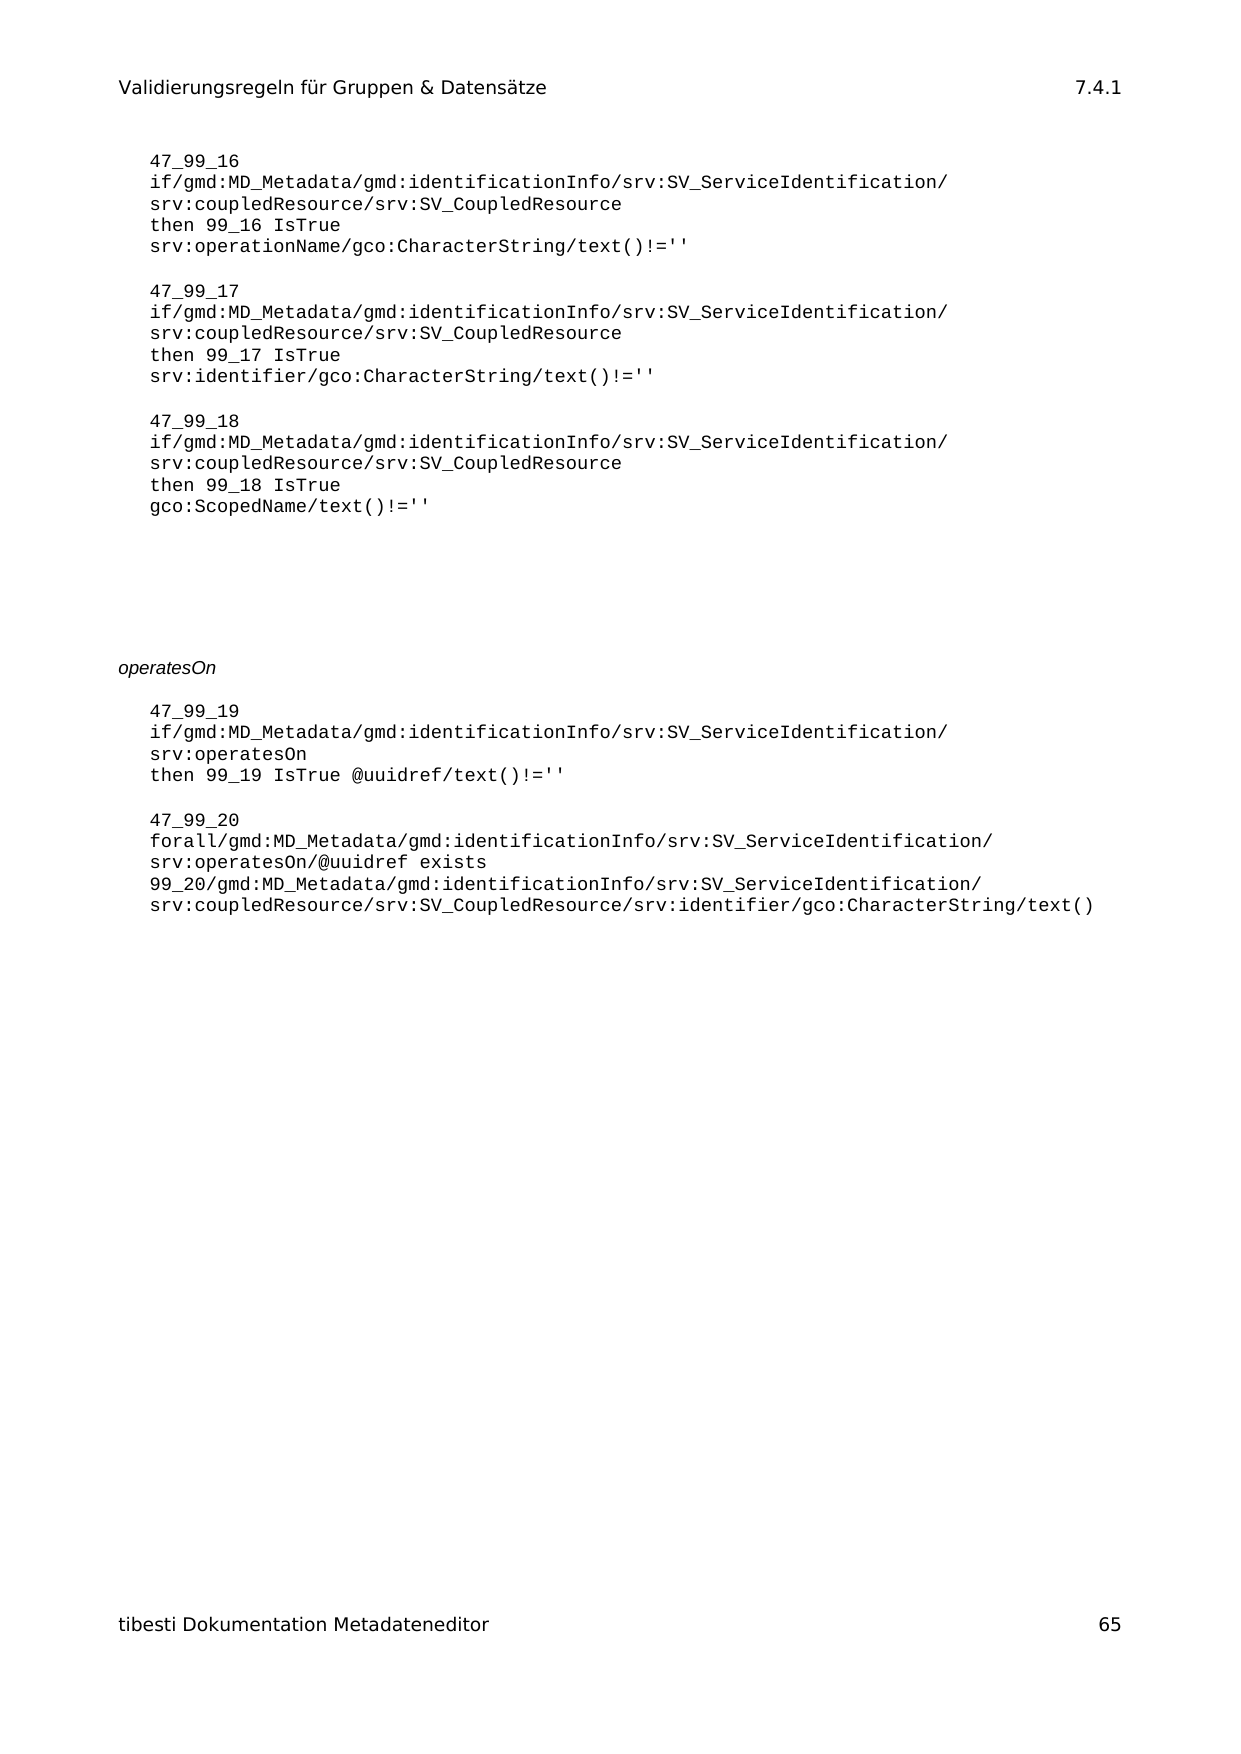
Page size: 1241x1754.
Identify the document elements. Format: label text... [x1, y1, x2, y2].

text 47_99_18 [149, 412, 1122, 433]
text then 99_18 IsTrue [149, 475, 1122, 497]
text if/gmd:MD_Metadata/gmd:identificationInfo/srv:SV_ServiceIdentification/ [149, 723, 1122, 744]
text srv:coupledResource/srv:SV_CoupledResource [149, 194, 1122, 216]
text srv:identifier/gco:CharacterString/text()!='' [149, 367, 1122, 388]
text 47_99_19 [149, 702, 1122, 723]
text 47_99_20 [149, 811, 1122, 832]
text forall/gmd:MD_Metadata/gmd:identificationInfo/srv:SV_ServiceIdentification/ [149, 832, 1122, 853]
text gco:ScopedName/text()!='' [149, 497, 1122, 518]
text srv:operationName/gco:CharacterString/text()!='' [149, 237, 1122, 258]
text if/gmd:MD_Metadata/gmd:identificationInfo/srv:SV_ServiceIdentification/ [149, 433, 1122, 454]
text then 99_19 IsTrue @uuidref/text()!='' [149, 766, 1122, 787]
text then 99_16 IsTrue [149, 216, 1122, 237]
text then 99_17 IsTrue [149, 345, 1122, 367]
text if/gmd:MD_Metadata/gmd:identificationInfo/srv:SV_ServiceIdentification/ [149, 303, 1122, 324]
text operatesOn [118, 657, 1122, 678]
text srv:operatesOn/@uuidref exists 99_20/gmd:MD_Metadata/gmd:identificationInfo/srv:SV_ServiceIdentification/ [149, 853, 1122, 896]
text srv:operatesOn [149, 744, 1122, 766]
text if/gmd:MD_Metadata/gmd:identificationInfo/srv:SV_ServiceIdentification/ [149, 173, 1122, 194]
text 47_99_17 [149, 282, 1122, 303]
text srv:coupledResource/srv:SV_CoupledResource [149, 324, 1122, 345]
text 47_99_16 [149, 152, 1122, 173]
text srv:coupledResource/srv:SV_CoupledResource/srv:identifier/gco:CharacterString/text() [149, 896, 1122, 917]
text srv:coupledResource/srv:SV_CoupledResource [149, 454, 1122, 475]
